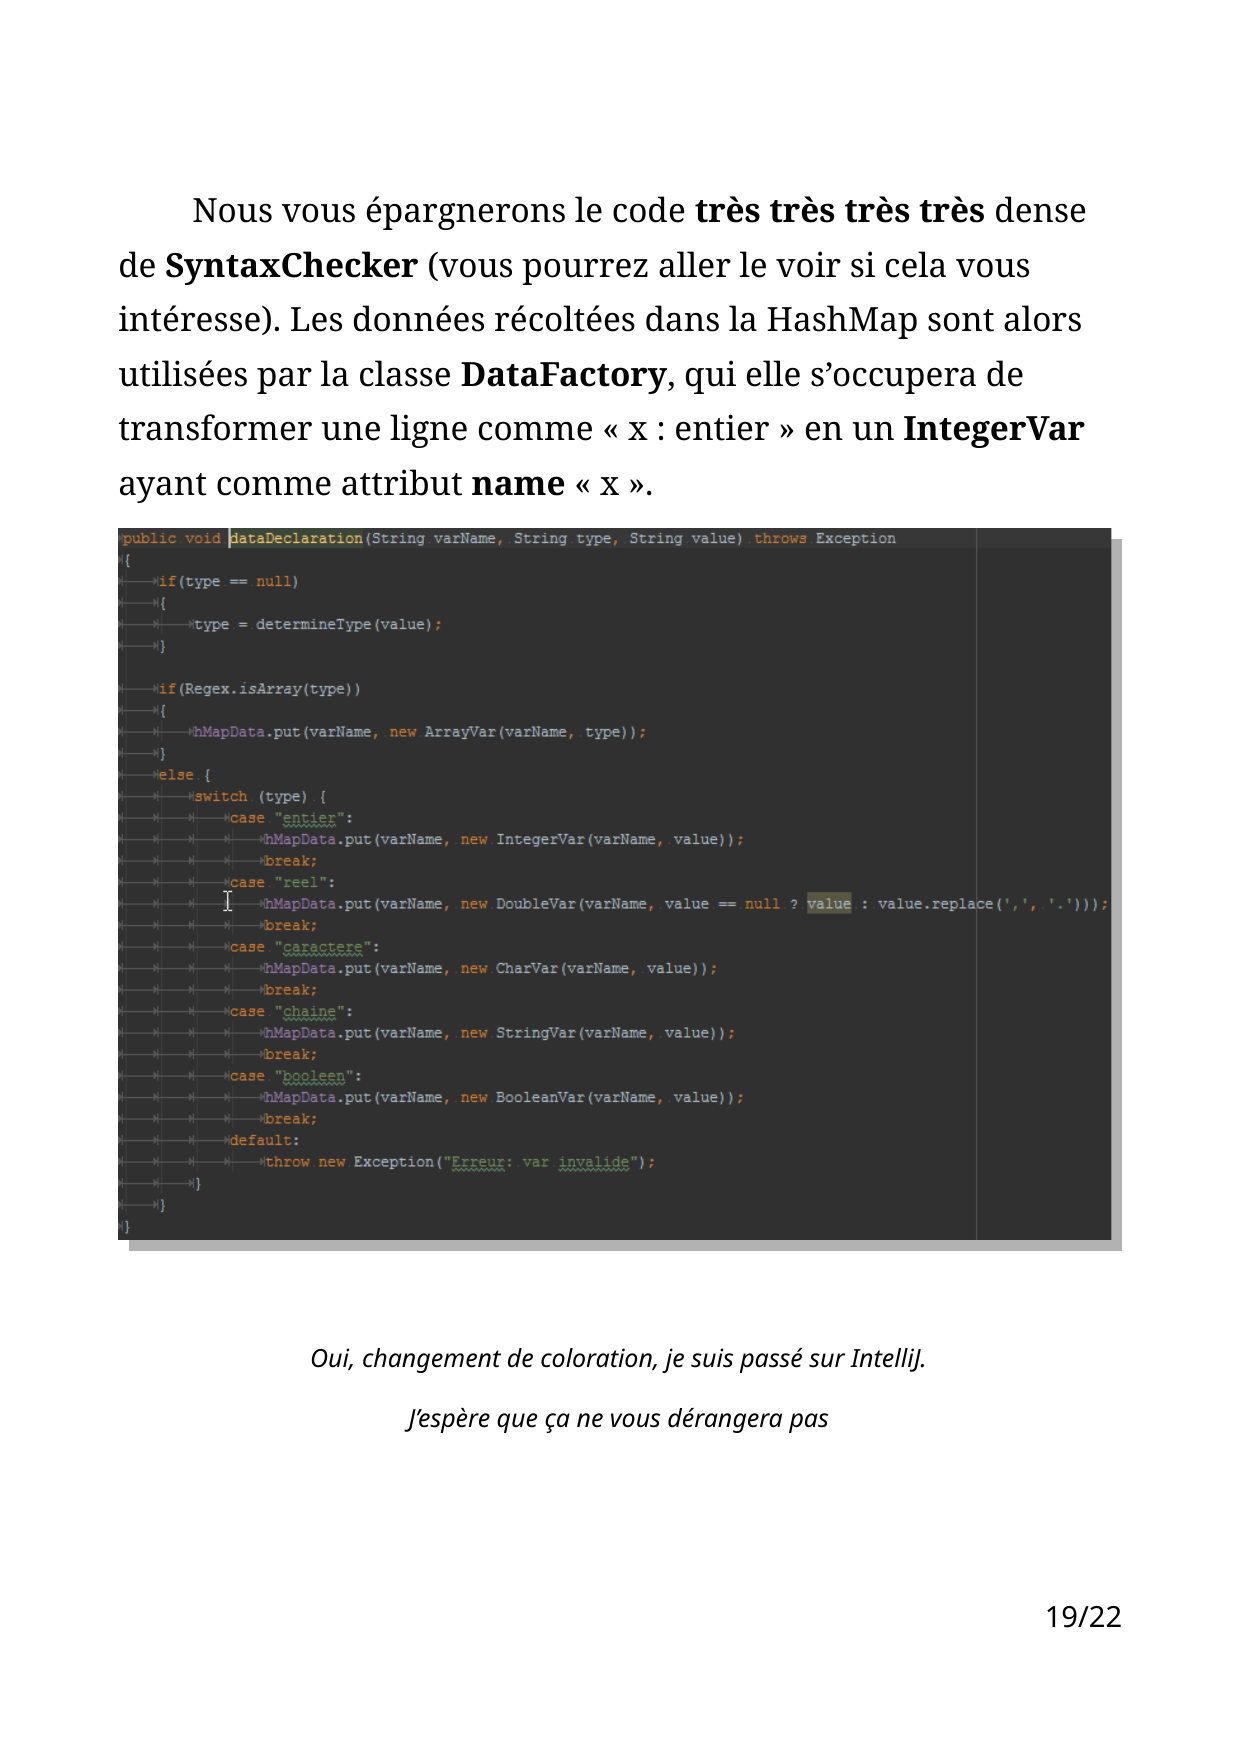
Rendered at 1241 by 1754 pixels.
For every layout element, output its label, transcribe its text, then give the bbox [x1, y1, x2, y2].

text J’espère que ça ne vous dérangera pas [118, 1400, 1122, 1434]
picture [118, 528, 1112, 1240]
text Nous vous épargnerons le code très très très très dense de SyntaxChecker (vous pourrez aller le voir si cela vous intéresse). Les données récoltées dans la HashMap sont alors utilisées par la classe DataFactory, qui elle s’occupera de transformer une ligne comme « x : entier » en un IntegerVar ayant comme attribut name « x ». [118, 187, 1122, 505]
text Oui, changement de coloration, je suis passé sur IntelliJ. [118, 1341, 1122, 1375]
